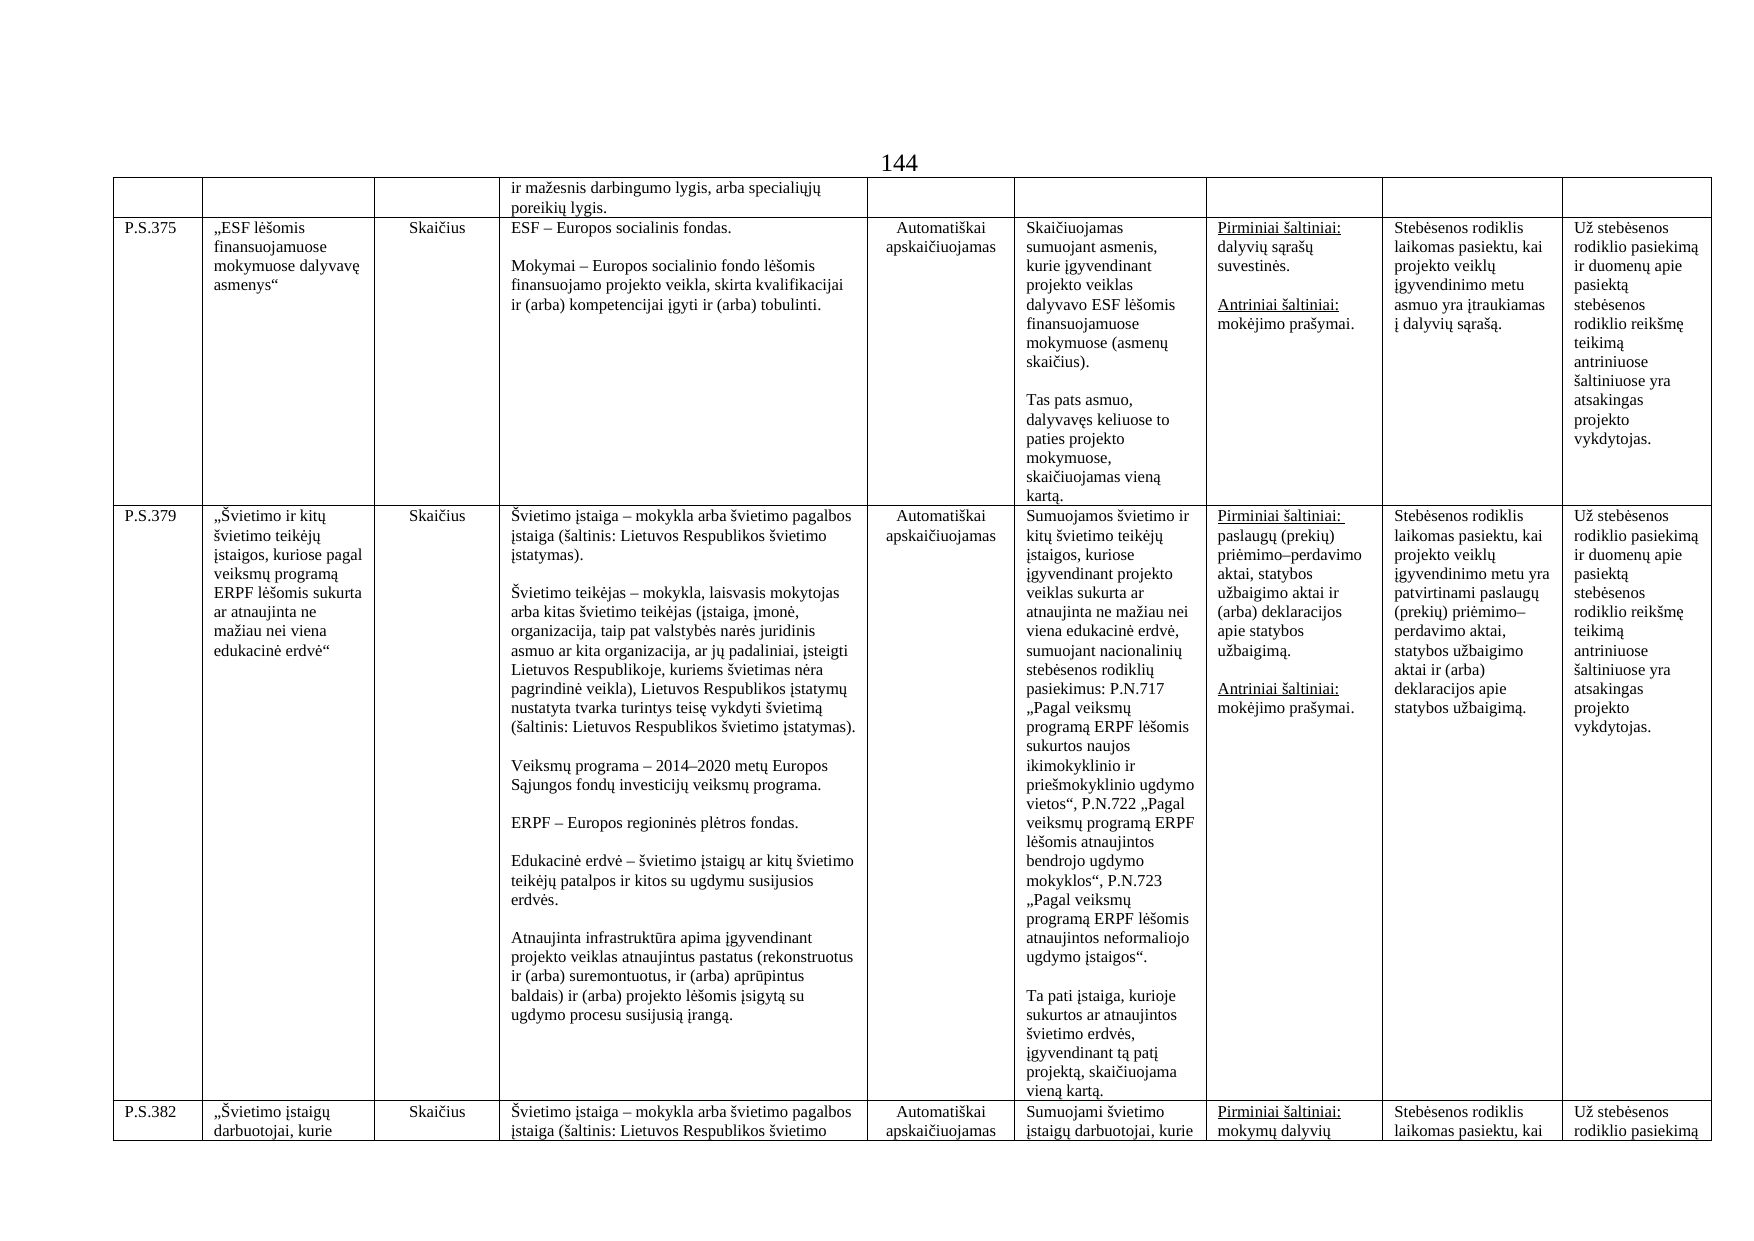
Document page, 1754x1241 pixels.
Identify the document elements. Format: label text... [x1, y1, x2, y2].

table_cell P.S.375 [114, 218, 202, 505]
table_cell Stebėsenos rodiklis laikomas pasiektu, kai projekto veiklų įgyvendinimo metu yra patvirtinami paslaugų (prekių) priėmimo–perdavimo aktai, statybos užbaigimo aktai ir (arba) deklaracijos apie statybos užbaigimą. [1383, 506, 1562, 1100]
table_cell P.S.379 [114, 506, 202, 1100]
table_cell Stebėsenos rodiklis laikomas pasiektu, kai projekto veiklų įgyvendinimo metu asmuo yra įtraukiamas į dalyvių sąrašą. [1383, 218, 1562, 505]
table_cell Pirminiai šaltiniai: mokymų dalyvių [1207, 1101, 1382, 1140]
table_cell Skaičius [375, 1101, 499, 1140]
table_cell [114, 178, 202, 217]
table_cell Pirminiai šaltiniai: paslaugų (prekių) priėmimo–perdavimo aktai, statybos užbaigimo aktai ir (arba) deklaracijos apie statybos užbaigimą. Antriniai šaltiniai: mokėjimo prašymai. [1207, 506, 1382, 1100]
table_cell Sumuojamos švietimo ir kitų švietimo teikėjų įstaigos, kuriose įgyvendinant projekto veiklas sukurta ar atnaujinta ne mažiau nei viena edukacinė erdvė, sumuojant nacionalinių stebėsenos rodiklių pasiekimus: P.N.717 „Pagal veiksmų programą ERPF lėšomis sukurtos naujos ikimokyklinio ir priešmokyklinio ugdymo vietos“, P.N.722 „Pagal veiksmų programą ERPF lėšomis atnaujintos bendrojo ugdymo mokyklos“, P.N.723 „Pagal veiksmų programą ERPF lėšomis atnaujintos neformaliojo ugdymo įstaigos“. Ta pati įstaiga, kurioje sukurtos ar atnaujintos švietimo erdvės, įgyvendinant tą patį projektą, skaičiuojama vieną kartą. [1015, 506, 1206, 1100]
table_cell „Švietimo ir kitų švietimo teikėjų įstaigos, kuriose pagal veiksmų programą ERPF lėšomis sukurta ar atnaujinta ne mažiau nei viena edukacinė erdvė“ [203, 506, 374, 1100]
table_cell [1015, 178, 1206, 217]
table_cell Už stebėsenos rodiklio pasiekimą [1563, 1101, 1711, 1140]
table_cell Skaičiuojamas sumuojant asmenis, kurie įgyvendinant projekto veiklas dalyvavo ESF lėšomis finansuojamuose mokymuose (asmenų skaičius). Tas pats asmuo, dalyvavęs keliuose to paties projekto mokymuose, skaičiuojamas vieną kartą. [1015, 218, 1206, 505]
table_cell [1207, 178, 1382, 217]
table_cell Švietimo įstaiga – mokykla arba švietimo pagalbos įstaiga (šaltinis: Lietuvos Respublikos švietimo [500, 1101, 867, 1140]
table_cell „Švietimo įstaigų darbuotojai, kurie [203, 1101, 374, 1140]
table_cell Skaičius [375, 218, 499, 505]
table_cell P.S.382 [114, 1101, 202, 1140]
table_cell [1563, 178, 1711, 217]
table_cell „ESF lėšomis finansuojamuose mokymuose dalyvavę asmenys“ [203, 218, 374, 505]
table_cell ir mažesnis darbingumo lygis, arba specialiųjų poreikių lygis. [500, 178, 867, 217]
table_cell [375, 178, 499, 217]
table_cell Automatiškai apskaičiuojamas [868, 218, 1014, 505]
table_cell [1383, 178, 1562, 217]
table_cell [203, 178, 374, 217]
table_cell Švietimo įstaiga – mokykla arba švietimo pagalbos įstaiga (šaltinis: Lietuvos Respublikos švietimo įstatymas). Švietimo teikėjas – mokykla, laisvasis mokytojas arba kitas švietimo teikėjas (įstaiga, įmonė, organizacija, taip pat valstybės narės juridinis asmuo ar kita organizacija, ar jų padaliniai, įsteigti Lietuvos Respublikoje, kuriems švietimas nėra pagrindinė veikla), Lietuvos Respublikos įstatymų nustatyta tvarka turintys teisę vykdyti švietimą (šaltinis: Lietuvos Respublikos švietimo įstatymas). Veiksmų programa – 2014–2020 metų Europos Sąjungos fondų investicijų veiksmų programa. ERPF – Europos regioninės plėtros fondas. Edukacinė erdvė – švietimo įstaigų ar kitų švietimo teikėjų patalpos ir kitos su ugdymu susijusios erdvės. Atnaujinta infrastruktūra apima įgyvendinant projekto veiklas atnaujintus pastatus (rekonstruotus ir (arba) suremontuotus, ir (arba) aprūpintus baldais) ir (arba) projekto lėšomis įsigytą su ugdymo procesu susijusią įrangą. [500, 506, 867, 1100]
table_cell ESF – Europos socialinis fondas. Mokymai – Europos socialinio fondo lėšomis finansuojamo projekto veikla, skirta kvalifikacijai ir (arba) kompetencijai įgyti ir (arba) tobulinti. [500, 218, 867, 505]
table_cell Automatiškai apskaičiuojamas [868, 1101, 1014, 1140]
table_cell Sumuojami švietimo įstaigų darbuotojai, kurie [1015, 1101, 1206, 1140]
table_cell Stebėsenos rodiklis laikomas pasiektu, kai [1383, 1101, 1562, 1140]
table_cell Už stebėsenos rodiklio pasiekimą ir duomenų apie pasiektą stebėsenos rodiklio reikšmę teikimą antriniuose šaltiniuose yra atsakingas projekto vykdytojas. [1563, 218, 1711, 505]
table_cell Skaičius [375, 506, 499, 1100]
table_cell Pirminiai šaltiniai: dalyvių sąrašų suvestinės. Antriniai šaltiniai: mokėjimo prašymai. [1207, 218, 1382, 505]
table_cell Automatiškai apskaičiuojamas [868, 506, 1014, 1100]
table_cell [868, 178, 1014, 217]
table_cell Už stebėsenos rodiklio pasiekimą ir duomenų apie pasiektą stebėsenos rodiklio reikšmę teikimą antriniuose šaltiniuose yra atsakingas projekto vykdytojas. [1563, 506, 1711, 1100]
